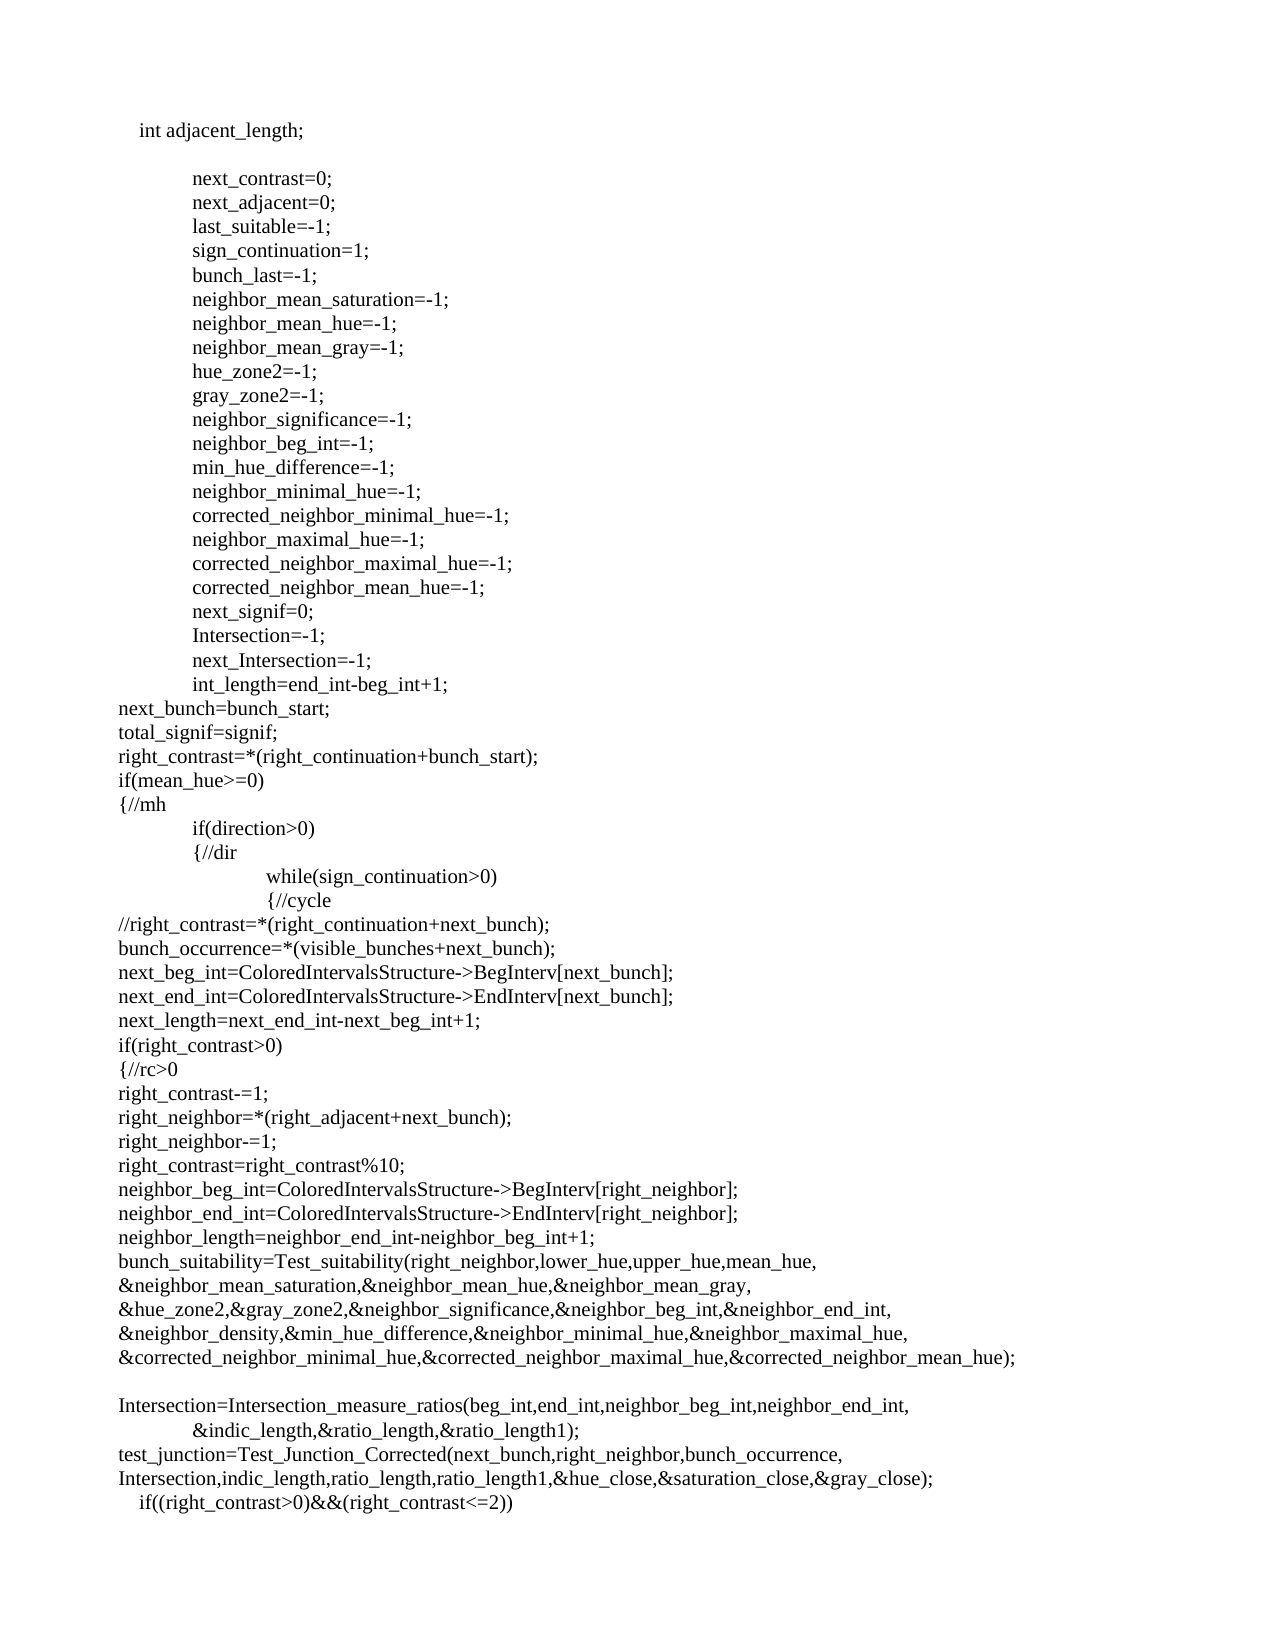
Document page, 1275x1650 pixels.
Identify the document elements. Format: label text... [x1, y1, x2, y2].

text if((right_contrast>0)&&(right_contrast<=2)) [118, 1490, 1157, 1514]
text &hue_zone2,&gray_zone2,&neighbor_significance,&neighbor_beg_int,&neighbor_end_int, [118, 1297, 1157, 1321]
text next_length=next_end_int-next_beg_int+1; [118, 1008, 1157, 1032]
text total_signif=signif; [118, 720, 1157, 744]
text Intersection=Intersection_measure_ratios(beg_int,end_int,neighbor_beg_int,neighbor_end_int, [118, 1393, 1157, 1417]
text corrected_neighbor_minimal_hue=-1; [118, 503, 1157, 527]
text next_signif=0; [118, 599, 1157, 623]
text Intersection,indic_length,ratio_length,ratio_length1,&hue_close,&saturation_close,&gray_close); [118, 1466, 1157, 1490]
text {//cycle [118, 888, 1157, 912]
text if(right_contrast>0) [118, 1032, 1157, 1057]
text last_suitable=-1; [118, 214, 1157, 238]
text right_contrast-=1; [118, 1081, 1157, 1105]
text //right_contrast=*(right_continuation+next_bunch); [118, 912, 1157, 936]
text right_contrast=*(right_continuation+bunch_start); [118, 744, 1157, 768]
text min_hue_difference=-1; [118, 455, 1157, 479]
text neighbor_beg_int=ColoredIntervalsStructure->BegInterv[right_neighbor]; [118, 1177, 1157, 1201]
text &indic_length,&ratio_length,&ratio_length1); [118, 1417, 1157, 1442]
text hue_zone2=-1; [118, 359, 1157, 383]
text next_contrast=0; [118, 166, 1157, 190]
text {//dir [118, 840, 1157, 864]
text next_Intersection=-1; [118, 647, 1157, 672]
text if(direction>0) [118, 816, 1157, 840]
text int adjacent_length; [118, 118, 1157, 142]
text if(mean_hue>=0) [118, 768, 1157, 792]
text gray_zone2=-1; [118, 383, 1157, 407]
text next_bunch=bunch_start; [118, 696, 1157, 720]
text int_length=end_int-beg_int+1; [118, 672, 1157, 696]
text right_contrast=right_contrast%10; [118, 1153, 1157, 1177]
text neighbor_significance=-1; [118, 407, 1157, 431]
text neighbor_beg_int=-1; [118, 431, 1157, 455]
text right_neighbor=*(right_adjacent+next_bunch); [118, 1105, 1157, 1129]
text bunch_occurrence=*(visible_bunches+next_bunch); [118, 936, 1157, 960]
text &corrected_neighbor_minimal_hue,&corrected_neighbor_maximal_hue,&corrected_neighbor_mean_hue); [118, 1345, 1157, 1369]
text right_neighbor-=1; [118, 1129, 1157, 1153]
text next_end_int=ColoredIntervalsStructure->EndInterv[next_bunch]; [118, 984, 1157, 1008]
text corrected_neighbor_mean_hue=-1; [118, 575, 1157, 599]
text neighbor_mean_saturation=-1; [118, 287, 1157, 311]
text bunch_suitability=Test_suitability(right_neighbor,lower_hue,upper_hue,mean_hue, [118, 1249, 1157, 1273]
text &neighbor_mean_saturation,&neighbor_mean_hue,&neighbor_mean_gray, [118, 1273, 1157, 1297]
text {//rc>0 [118, 1057, 1157, 1081]
text &neighbor_density,&min_hue_difference,&neighbor_minimal_hue,&neighbor_maximal_hue, [118, 1321, 1157, 1345]
text Intersection=-1; [118, 623, 1157, 647]
text neighbor_minimal_hue=-1; [118, 479, 1157, 503]
text neighbor_mean_hue=-1; [118, 311, 1157, 335]
text bunch_last=-1; [118, 262, 1157, 287]
text next_beg_int=ColoredIntervalsStructure->BegInterv[next_bunch]; [118, 960, 1157, 984]
text neighbor_end_int=ColoredIntervalsStructure->EndInterv[right_neighbor]; [118, 1201, 1157, 1225]
text test_junction=Test_Junction_Corrected(next_bunch,right_neighbor,bunch_occurrence, [118, 1442, 1157, 1466]
text {//mh [118, 792, 1157, 816]
text corrected_neighbor_maximal_hue=-1; [118, 551, 1157, 575]
text sign_continuation=1; [118, 238, 1157, 262]
text neighbor_mean_gray=-1; [118, 335, 1157, 359]
text next_adjacent=0; [118, 190, 1157, 214]
text neighbor_maximal_hue=-1; [118, 527, 1157, 551]
text while(sign_continuation>0) [118, 864, 1157, 888]
text neighbor_length=neighbor_end_int-neighbor_beg_int+1; [118, 1225, 1157, 1249]
